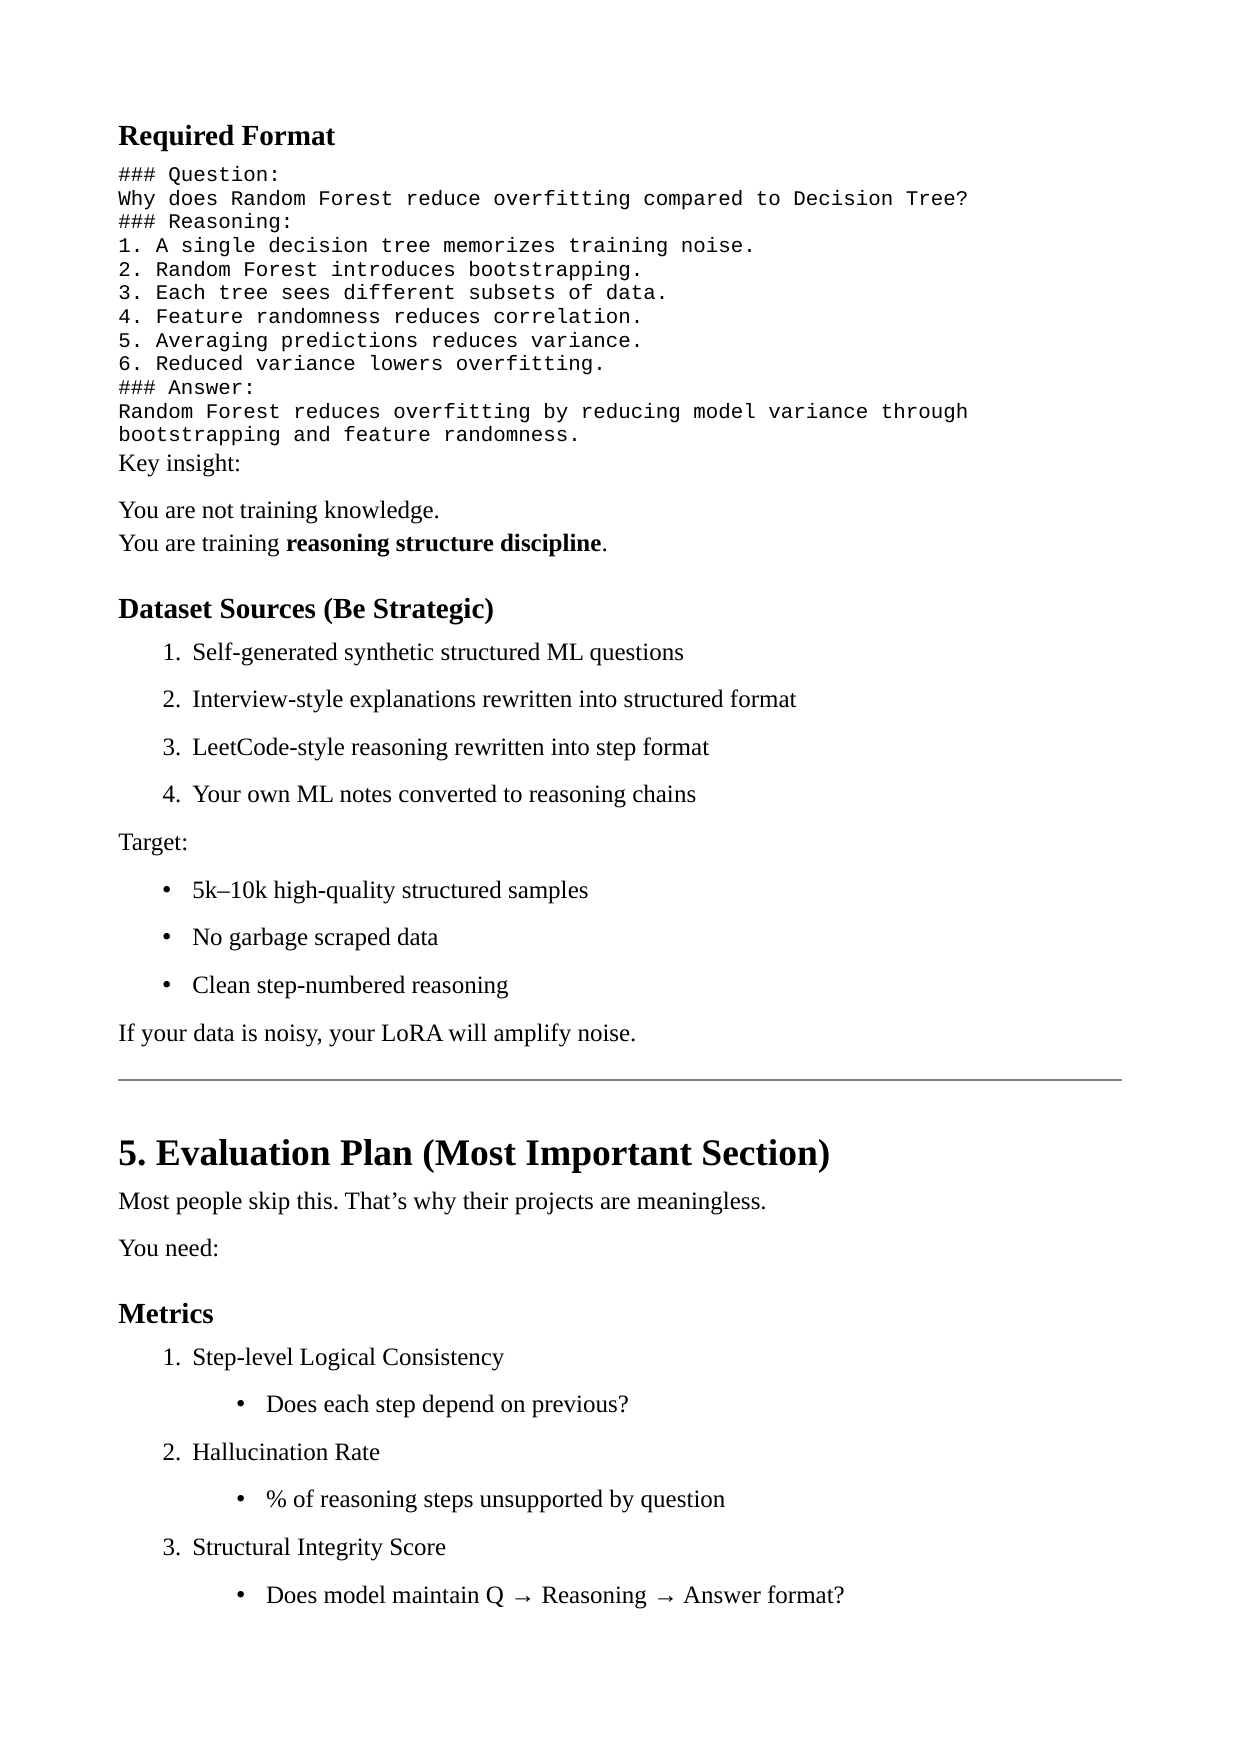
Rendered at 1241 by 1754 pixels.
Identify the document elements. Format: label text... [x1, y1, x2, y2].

text 4. Feature randomness reduces correlation. [118, 306, 1122, 330]
text Random Forest reduces overfitting by reducing model variance through bootstrapping and feature randomness. [118, 401, 1122, 448]
text 5. Averaging predictions reduces variance. [118, 330, 1122, 353]
list Self-generated synthetic structured ML questions [162, 637, 1122, 666]
subtitle Dataset Sources (Be Strategic) [118, 591, 1122, 624]
list Does model maintain Q → Reasoning → Answer format? [236, 1580, 1122, 1608]
list Does each step depend on previous? [236, 1389, 1122, 1418]
text 1. A single decision tree memorizes training noise. [118, 235, 1122, 259]
list Hallucination Rate [162, 1437, 1122, 1466]
list Clean step-numbered reasoning [162, 970, 1122, 999]
subtitle Metrics [118, 1296, 1122, 1329]
text 6. Reduced variance lowers overfitting. [118, 353, 1122, 377]
text Key insight: [118, 448, 1122, 477]
list LeetCode-style reasoning rewritten into step format [162, 732, 1122, 761]
list Step-level Logical Consistency [162, 1342, 1122, 1371]
text Target: [118, 827, 1122, 856]
subtitle 5. Evaluation Plan (Most Important Section) [118, 1130, 1122, 1173]
list No garbage scraped data [162, 922, 1122, 951]
list Your own ML notes converted to reasoning chains [162, 779, 1122, 808]
text You need: [118, 1233, 1122, 1262]
text ### Answer: [118, 377, 1122, 401]
list 5k–10k high-quality structured samples [162, 875, 1122, 903]
text If your data is noisy, your LoRA will amplify noise. [118, 1018, 1122, 1046]
subtitle Required Format [118, 118, 1122, 152]
text You are not training knowledge. You are training reasoning structure discipline. [118, 496, 1122, 557]
list % of reasoning steps unsupported by question [236, 1484, 1122, 1513]
list Interview-style explanations rewritten into structured format [162, 684, 1122, 713]
text ### Question: [118, 164, 1122, 188]
text 3. Each tree sees different subsets of data. [118, 282, 1122, 306]
text 2. Random Forest introduces bootstrapping. [118, 259, 1122, 282]
text Why does Random Forest reduce overfitting compared to Decision Tree? [118, 188, 1122, 211]
text ### Reasoning: [118, 211, 1122, 235]
text Most people skip this. That’s why their projects are meaningless. [118, 1186, 1122, 1215]
list Structural Integrity Score [162, 1532, 1122, 1561]
